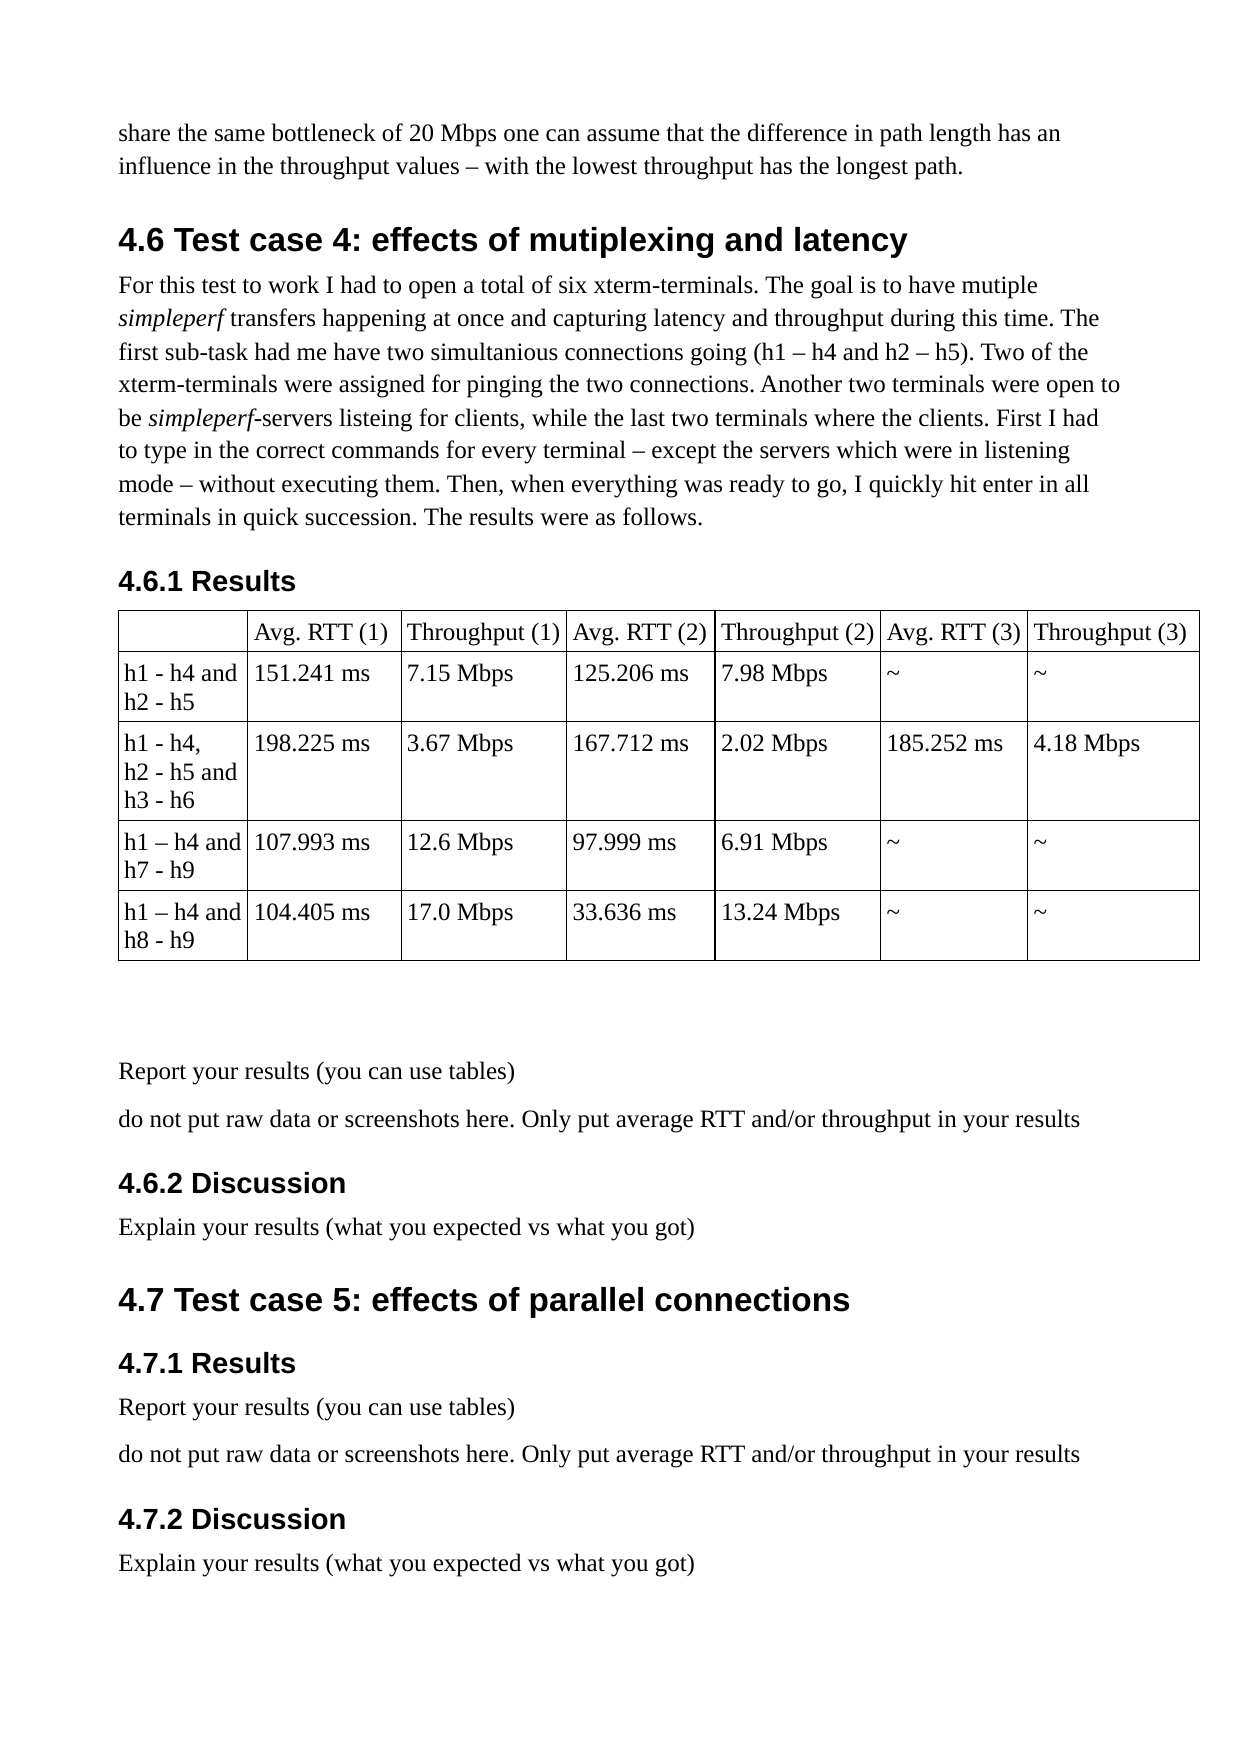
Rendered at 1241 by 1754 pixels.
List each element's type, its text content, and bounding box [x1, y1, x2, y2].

table_cell ~ [881, 891, 1027, 960]
table_cell 6.91 Mbps [716, 821, 880, 890]
table_header Throughput (2) [716, 611, 880, 651]
table_header Avg. RTT (3) [881, 611, 1027, 651]
table_cell ~ [881, 821, 1027, 890]
table_header Throughput (3) [1028, 611, 1199, 651]
subtitle 4.7 Test case 5: effects of parallel connections [118, 1280, 1122, 1319]
table_cell 4.18 Mbps [1028, 722, 1199, 820]
table_cell 7.98 Mbps [716, 652, 880, 721]
table_cell 97.999 ms [567, 821, 714, 890]
table_header Throughput (1) [402, 611, 566, 651]
table_cell 185.252 ms [881, 722, 1027, 820]
text For this test to work I had to open a total of six xterm-terminals. The goal is to have mutiple simpleperf transfers happening at once and capturing latency and throughput during this time. The first sub-task had me have two simultanious connections going (h1 – h4 and h2 – h5). Two of the xterm-terminals were assigned for pinging the two connections. Another two terminals were open to be simpleperf-servers listeing for clients, while the last two terminals where the clients. First I had to type in the correct commands for every terminal – except the servers which were in listening mode – without executing them. Then, when everything was ready to go, I quickly hit enter in all terminals in quick succession. The results were as follows. [118, 271, 1122, 530]
table_cell h1 - h4 and h2 - h5 [119, 652, 247, 721]
table_header [119, 611, 247, 651]
text do not put raw data or screenshots here. Only put average RTT and/or throughput in your results [118, 1104, 1122, 1132]
table_cell 104.405 ms [248, 891, 401, 960]
text Explain your results (what you expected vs what you got) [118, 1548, 1122, 1577]
table_cell 3.67 Mbps [402, 722, 566, 820]
subtitle 4.6.2 Discussion [118, 1166, 1122, 1199]
table_cell h1 - h4, h2 - h5 and h3 - h6 [119, 722, 247, 820]
text share the same bottleneck of 20 Mbps one can assume that the difference in path length has an influence in the throughput values – with the lowest throughput has the longest path. [118, 118, 1122, 180]
table_cell 167.712 ms [567, 722, 714, 820]
table_cell 33.636 ms [567, 891, 714, 960]
table_cell ~ [1028, 891, 1199, 960]
table_cell 13.24 Mbps [716, 891, 880, 960]
subtitle 4.7.2 Discussion [118, 1502, 1122, 1535]
text Report your results (you can use tables) [118, 1392, 1122, 1421]
table_cell 198.225 ms [248, 722, 401, 820]
text Explain your results (what you expected vs what you got) [118, 1212, 1122, 1241]
table_cell 12.6 Mbps [402, 821, 566, 890]
subtitle 4.6.1 Results [118, 564, 1122, 597]
table_cell h1 – h4 and h7 - h9 [119, 821, 247, 890]
table_header Avg. RTT (2) [567, 611, 714, 651]
table_cell 7.15 Mbps [402, 652, 566, 721]
table_cell 151.241 ms [248, 652, 401, 721]
subtitle 4.6 Test case 4: effects of mutiplexing and latency [118, 219, 1122, 258]
text do not put raw data or screenshots here. Only put average RTT and/or throughput in your results [118, 1439, 1122, 1468]
table_cell ~ [1028, 821, 1199, 890]
table_cell 125.206 ms [567, 652, 714, 721]
table_cell 2.02 Mbps [716, 722, 880, 820]
table_cell h1 – h4 and h8 - h9 [119, 891, 247, 960]
table_cell ~ [1028, 652, 1199, 721]
table_cell 107.993 ms [248, 821, 401, 890]
text Report your results (you can use tables) [118, 1056, 1122, 1085]
table_header Avg. RTT (1) [248, 611, 401, 651]
subtitle 4.7.1 Results [118, 1346, 1122, 1379]
table_cell 17.0 Mbps [402, 891, 566, 960]
table_cell ~ [881, 652, 1027, 721]
